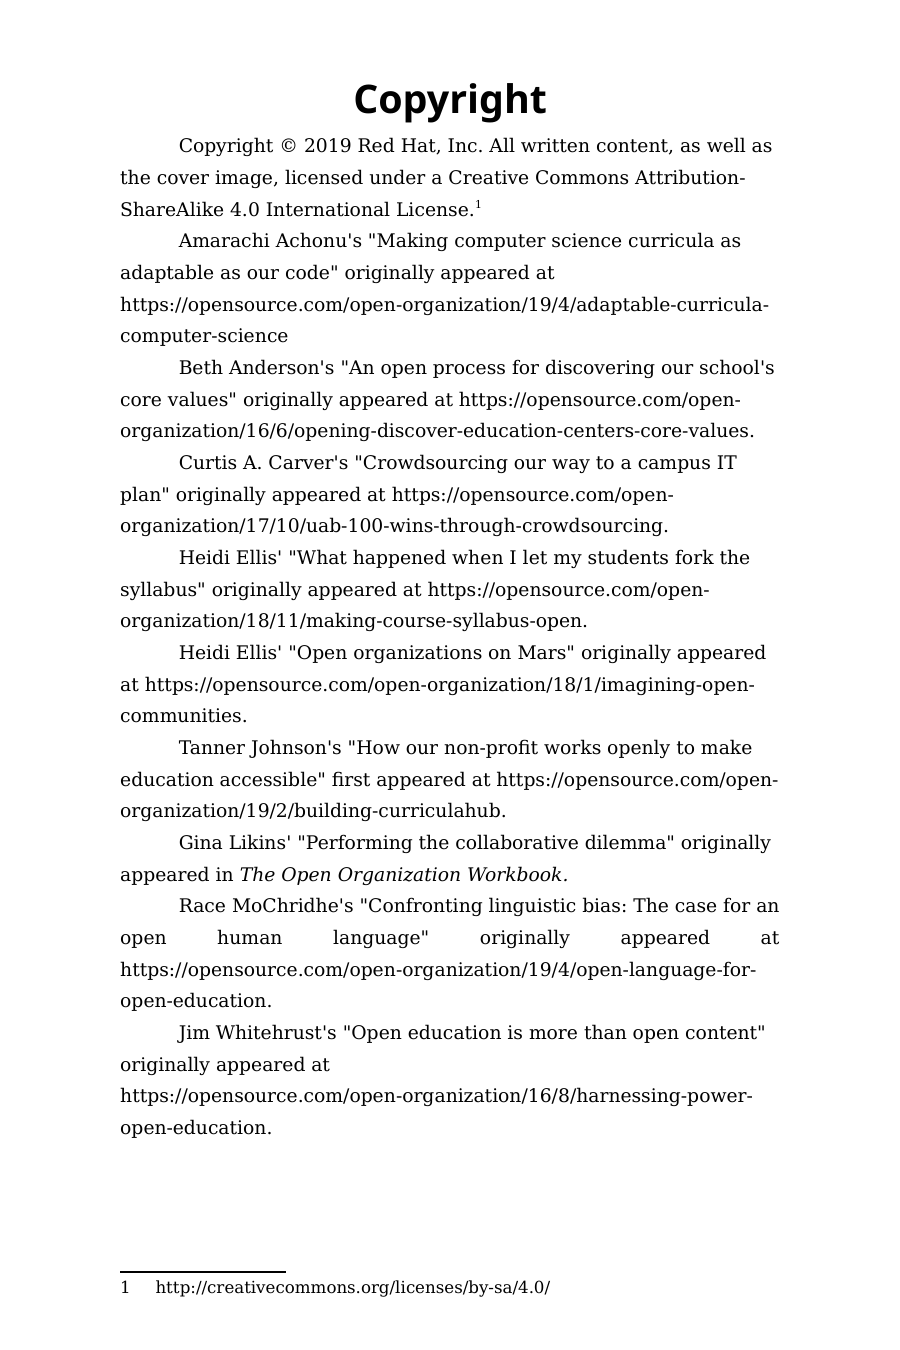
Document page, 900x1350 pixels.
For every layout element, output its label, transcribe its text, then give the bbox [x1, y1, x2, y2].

text Race MoChridhe's "Confronting linguistic bias: The case for an open human language" originally appeared at https://opensource.com/open-organization/19/4/open-language-for-open-education. [120, 896, 780, 1012]
text Tanner Johnson's "How our non-profit works openly to make education accessible" first appeared at https://opensource.com/open-organization/19/2/building-curriculahub. [120, 737, 780, 822]
text Copyright © 2019 Red Hat, Inc. All written content, as well as the cover image, licensed under a Creative Commons Attribution-ShareAlike 4.0 International License. [120, 136, 780, 221]
text Gina Likins' "Performing the collaborative dilemma" originally appeared in The Open Organization Workbook. [120, 832, 780, 886]
text Curtis A. Carver's "Crowdsourcing our way to a campus IT plan" originally appeared at https://opensource.com/open-organization/17/10/uab-100-wins-through-crowdsourcing. [120, 452, 780, 537]
text Amarachi Achonu's "Making computer science curricula as adaptable as our code" originally appeared at https://opensource.com/open-organization/19/4/adaptable-curricula-computer-science [120, 231, 780, 347]
text Heidi Ellis' "Open organizations on Mars" originally appeared at https://opensource.com/open-organization/18/1/imagining-open-communities. [120, 642, 780, 727]
subtitle Copyright [120, 77, 780, 123]
text http://creativecommons.org/licenses/by-sa/4.0/ [120, 1278, 780, 1297]
text Jim Whitehrust's "Open education is more than open content" originally appeared at https://opensource.com/open-organization/16/8/harnessing-power-open-education. [120, 1022, 780, 1139]
text Heidi Ellis' "What happened when I let my students fork the syllabus" originally appeared at https://opensource.com/open-organization/18/11/making-course-syllabus-open. [120, 547, 780, 632]
text Beth Anderson's "An open process for discovering our school's core values" originally appeared at https://opensource.com/open-organization/16/6/opening-discover-education-centers-core-values. [120, 357, 780, 442]
